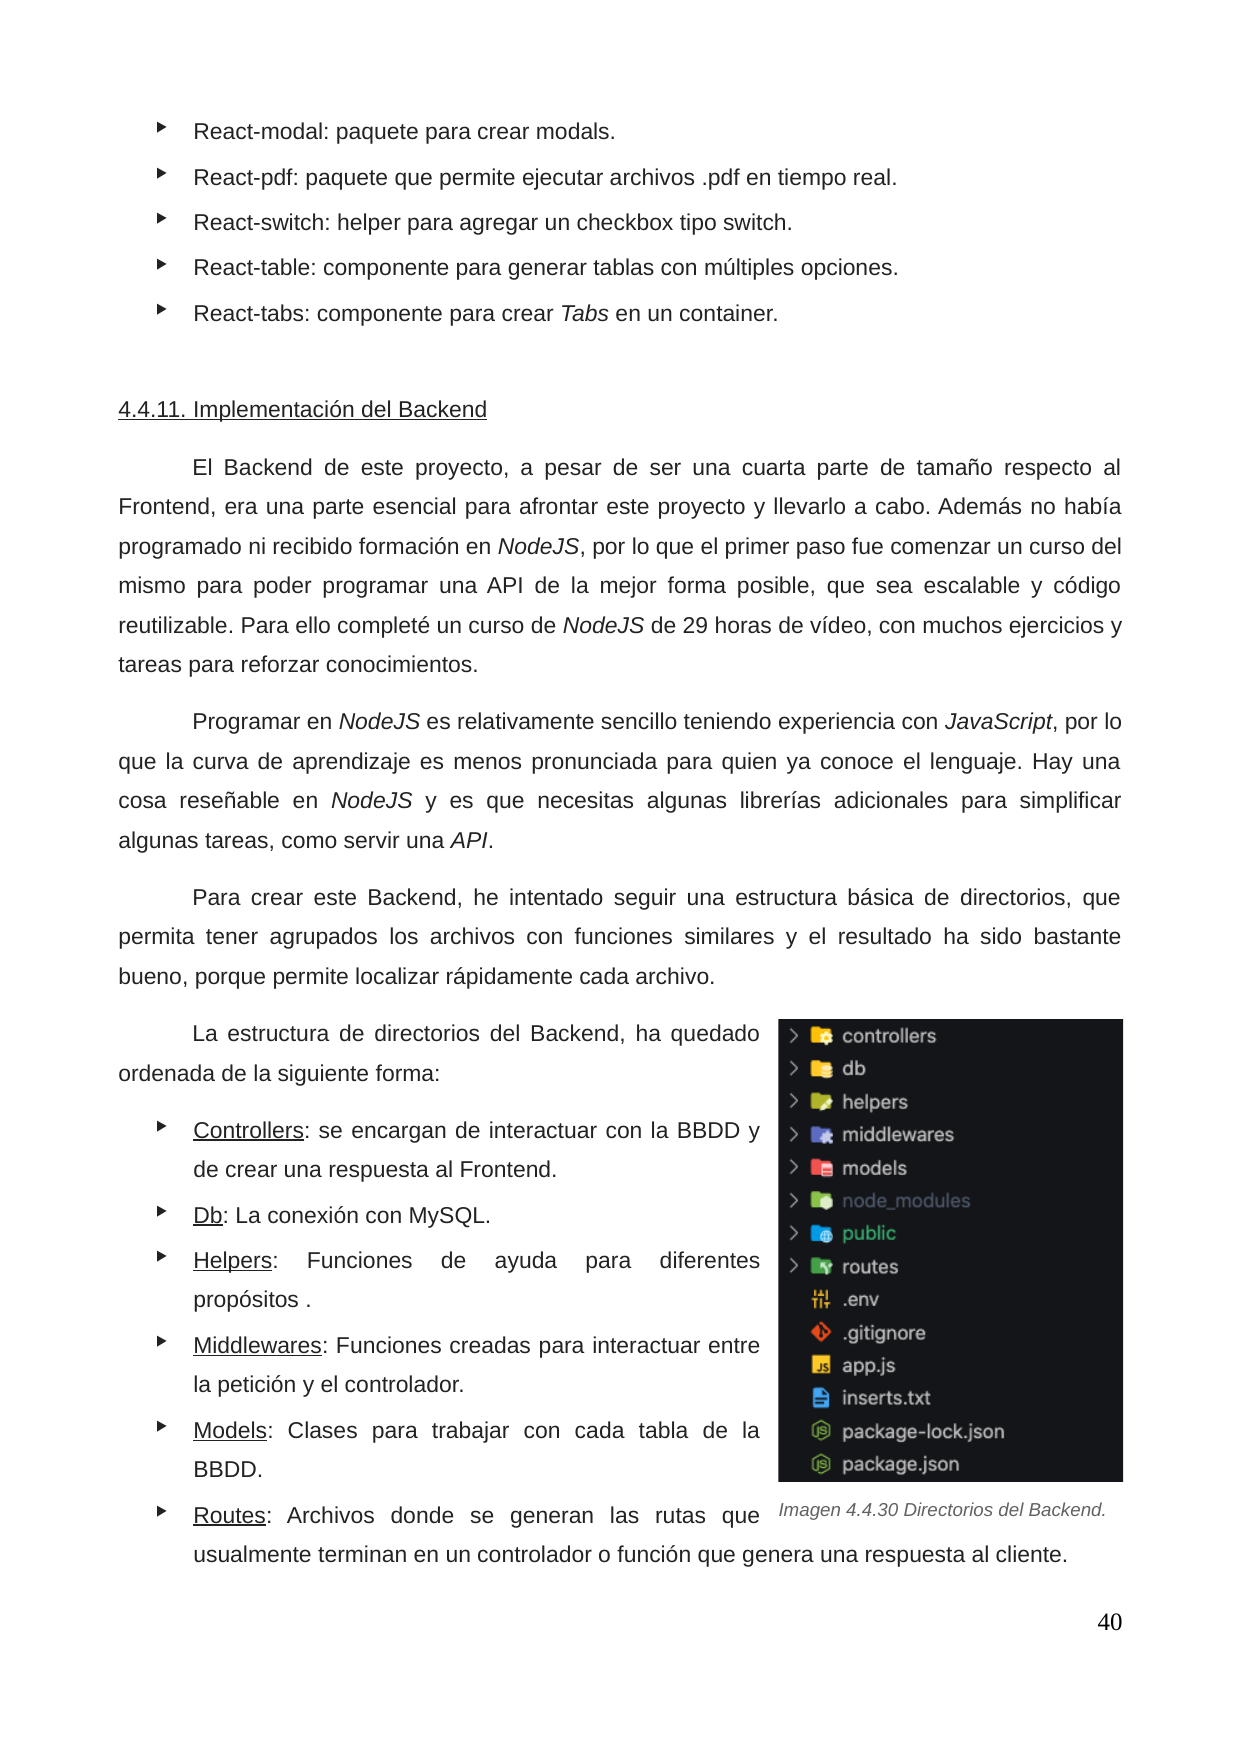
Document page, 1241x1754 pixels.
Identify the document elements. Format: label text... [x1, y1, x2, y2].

list React-pdf: paquete que permite ejecutar archivos .pdf en tiempo real. [156, 163, 1122, 190]
list React-table: componente para generar tablas con múltiples opciones. [156, 254, 1122, 281]
text 4.4.11. Implementación del Backend [118, 396, 1122, 423]
list React-tabs: componente para crear Tabs en un container. [156, 300, 1122, 326]
text Imagen 4.4.30 Directorios del Backend. [778, 1482, 1123, 1521]
list React-switch: helper para agregar un checkbox tipo switch. [156, 209, 1122, 235]
text Programar en NodeJS es relativamente sencillo teniendo experiencia con JavaScript, por lo que la curva de aprendizaje es menos pronunciada para quien ya conoce el lenguaje. Hay una cosa reseñable en NodeJS y es que necesitas algunas librerías adicionales para simplificar algunas tareas, como servir una API. [118, 708, 1122, 853]
list Middlewares: Funciones creadas para interactuar entre la petición y el controlador. [156, 1332, 778, 1398]
list React-modal: paquete para crear modals. [156, 118, 1122, 144]
text La estructura de directorios del Backend, ha quedado ordenada de la siguiente forma: [118, 1020, 778, 1086]
text El Backend de este proyecto, a pesar de ser una cuarta parte de tamaño respecto al Frontend, era una parte esencial para afrontar este proyecto y llevarlo a cabo. Además no había programado ni recibido formación en NodeJS, por lo que el primer paso fue comenzar un curso del mismo para poder programar una API de la mejor forma posible, que sea escalable y código reutilizable. Para ello completé un curso de NodeJS de 29 horas de vídeo, con muchos ejercicios y tareas para reforzar conocimientos. [118, 454, 1122, 677]
picture [778, 1019, 1124, 1482]
list Routes: Archivos donde se generan las rutas que usualmente terminan en un controlador o función que genera una respuesta al cliente. [156, 1502, 1122, 1567]
list Helpers: Funciones de ayuda para diferentes propósitos . [156, 1247, 778, 1313]
list Db: La conexión con MySQL. [156, 1202, 778, 1228]
text Para crear este Backend, he intentado seguir una estructura básica de directorios, que permita tener agrupados los archivos con funciones similares y el resultado ha sido bastante bueno, porque permite localizar rápidamente cada archivo. [118, 884, 1122, 989]
list Controllers: se encargan de interactuar con la BBDD y de crear una respuesta al Frontend. [156, 1117, 778, 1182]
list Models: Clases para trabajar con cada tabla de la BBDD. [156, 1417, 778, 1483]
